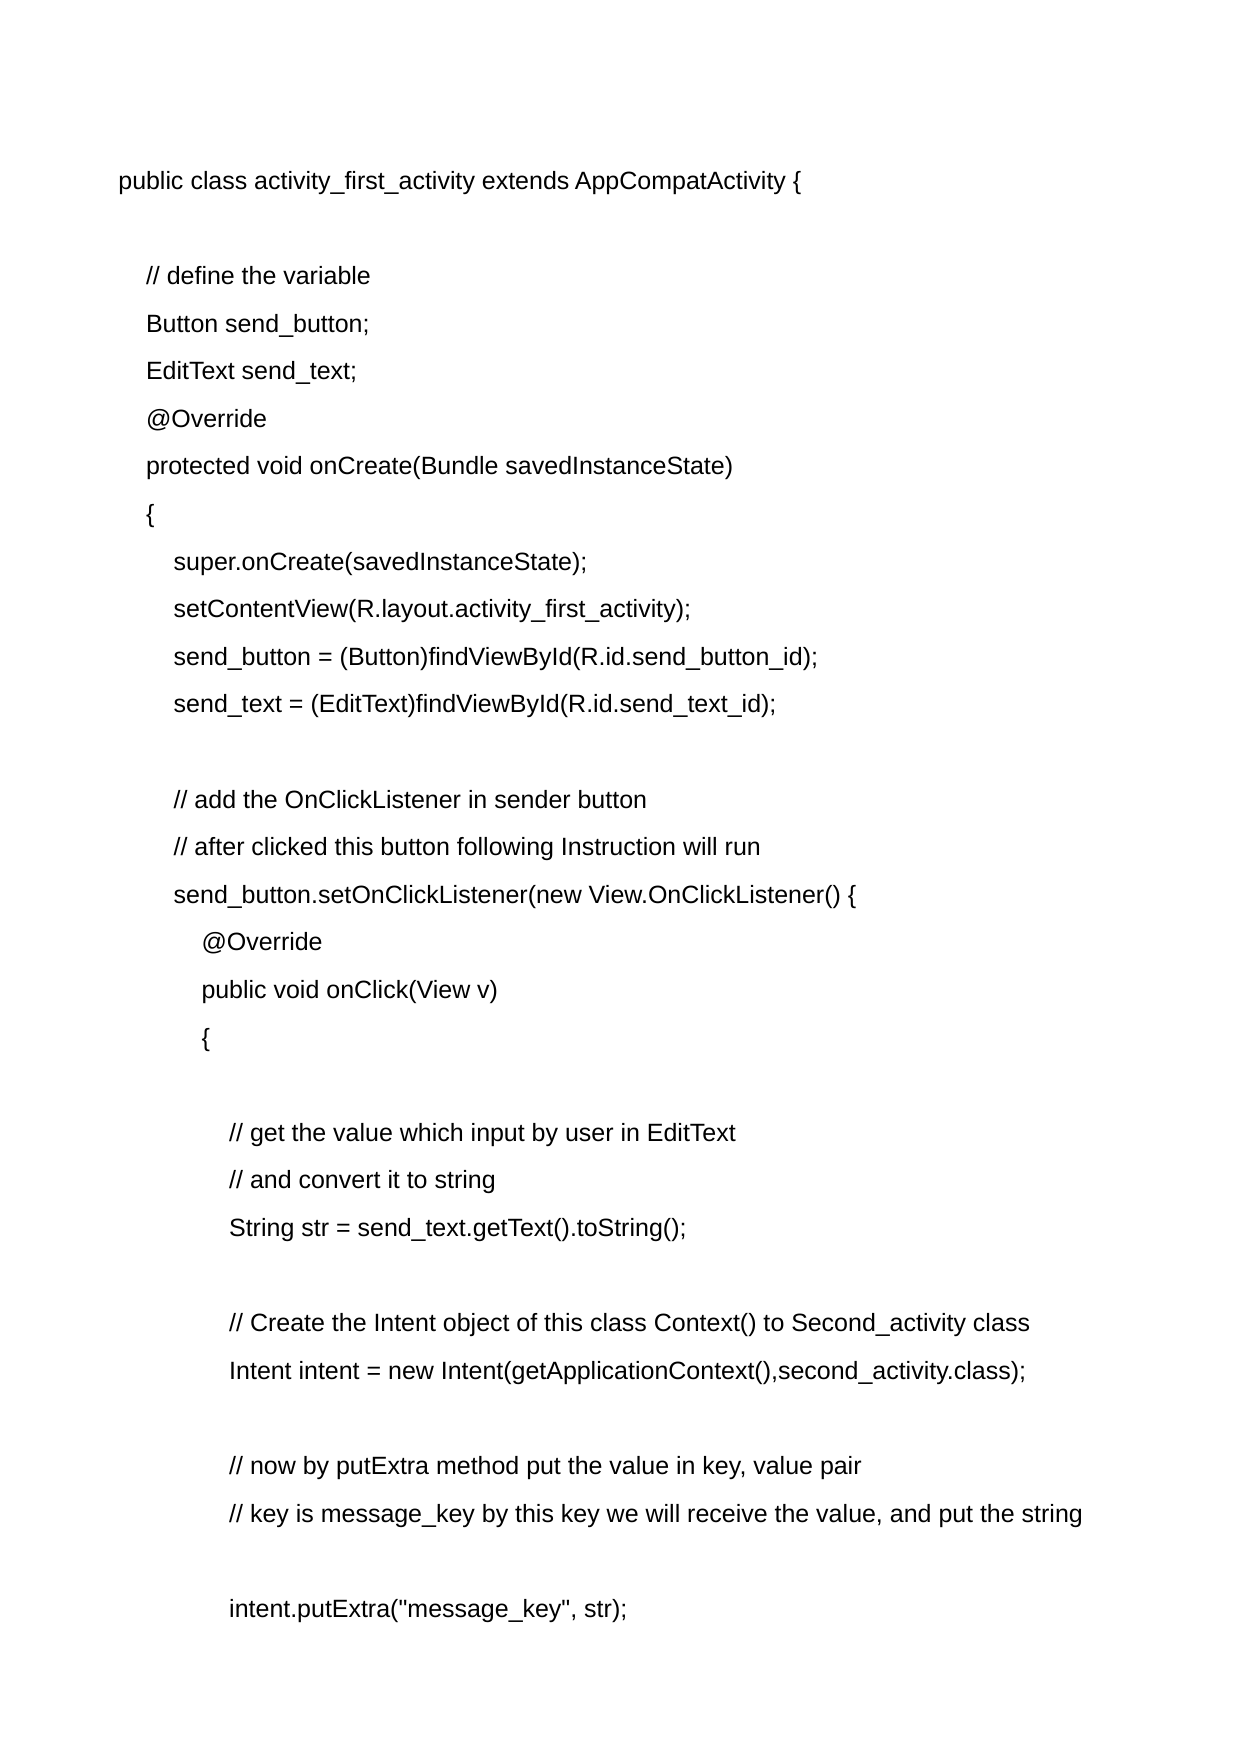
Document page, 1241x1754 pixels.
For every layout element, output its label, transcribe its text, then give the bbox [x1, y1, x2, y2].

text // key is message_key by this key we will receive the value, and put the string [118, 1499, 1122, 1527]
text // get the value which input by user in EditText [118, 1118, 1122, 1147]
text public class activity_first_activity extends AppCompatActivity { [118, 166, 1122, 194]
text setContentView(R.layout.activity_first_activity); [118, 594, 1122, 623]
text // add the OnClickListener in sender button [118, 784, 1122, 813]
text public void onClick(View v) [118, 975, 1122, 1004]
text @Override [118, 404, 1122, 432]
text // after clicked this button following Instruction will run [118, 832, 1122, 861]
text send_button = (Button)findViewById(R.id.send_button_id); [118, 642, 1122, 671]
text Button send_button; [118, 308, 1122, 337]
text { [118, 499, 1122, 528]
text String str = send_text.getText().toString(); [118, 1213, 1122, 1242]
text protected void onCreate(Bundle savedInstanceState) [118, 451, 1122, 480]
text { [118, 1023, 1122, 1051]
text @Override [118, 927, 1122, 956]
text // now by putExtra method put the value in key, value pair [118, 1451, 1122, 1480]
text EditText send_text; [118, 356, 1122, 385]
text // Create the Intent object of this class Context() to Second_activity class [118, 1308, 1122, 1337]
text super.onCreate(savedInstanceState); [118, 547, 1122, 575]
text // and convert it to string [118, 1165, 1122, 1194]
text // define the variable [118, 261, 1122, 290]
text send_button.setOnClickListener(new View.OnClickListener() { [118, 880, 1122, 908]
text send_text = (EditText)findViewById(R.id.send_text_id); [118, 689, 1122, 718]
text intent.putExtra("message_key", str); [118, 1594, 1122, 1623]
text Intent intent = new Intent(getApplicationContext(),second_activity.class); [118, 1356, 1122, 1384]
